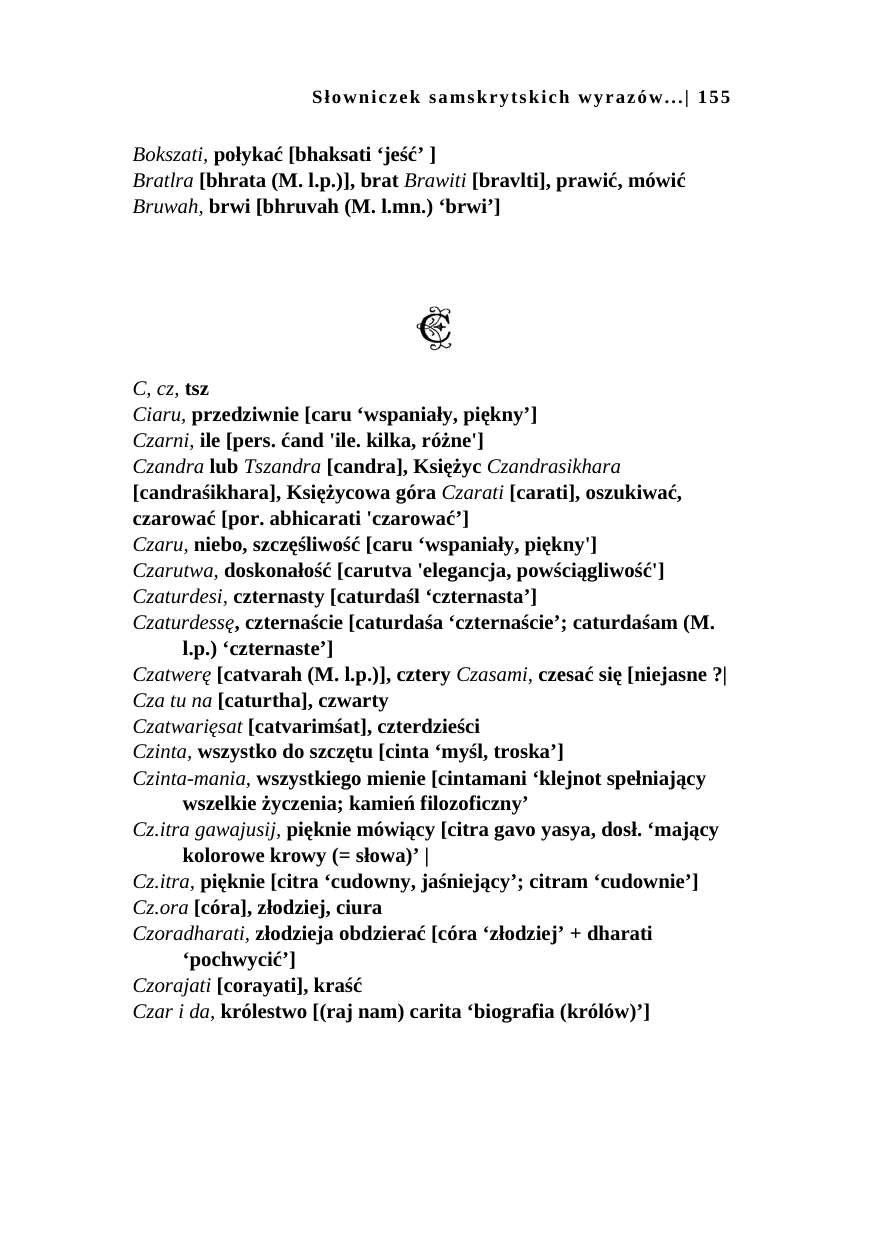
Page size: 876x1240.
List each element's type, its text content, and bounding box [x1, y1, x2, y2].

text Czatwarięsat [catvarimśat], czterdzieści [132, 712, 731, 738]
text Bokszati, połykać [bhaksati ‘jeść’ ] [132, 141, 731, 167]
text Czarutwa, doskonałość [carutva 'elegancja, powściągliwość'] Czaturdesi, czternasty [caturdaśl ‘czternasta’] [132, 557, 731, 608]
text Czorajati [corayati], kraść [132, 972, 731, 998]
text Czar i da, królestwo [(raj nam) carita ‘biografia (królów)’] [132, 998, 731, 1023]
text Czoradharati, złodzieja obdzierać [córa ‘złodziej’ + dharati ‘pochwycić’] [132, 920, 731, 972]
text Czarni, ile [pers. ćand 'ile. kilka, różne'] [132, 427, 731, 453]
text Czatwerę [catvarah (M. l.p.)], cztery Czasami, czesać się [niejasne ?| [132, 660, 731, 686]
text Czaturdessę, czternaście [caturdaśa ‘czternaście’; caturdaśam (M. l.p.) ‘czternaste’] [132, 608, 731, 660]
text Cz.itra, pięknie [citra ‘cudowny, jaśniejący’; citram ‘cudownie’] Cz.ora [córa], złodziej, ciura [132, 868, 731, 920]
text Cza tu na [caturtha], czwarty [132, 686, 731, 712]
text Czandra lub Tszandra [candra], Księżyc Czandrasikhara [candraśikhara], Księżycowa góra Czarati [carati], oszukiwać, czarować [por. abhicarati 'czarować’] [132, 453, 731, 531]
text Czinta, wszystko do szczętu [cinta ‘myśl, troska’] [132, 738, 731, 764]
picture [416, 306, 453, 352]
text Słowniczek samskrytskich wyrazów...| 155 [312, 89, 734, 108]
text Czinta-mania, wszystkiego mienie [cintamani ‘klejnot spełniający wszelkie życzenia; kamień filozoficzny’ [132, 764, 731, 816]
text Ciaru, przedziwnie [caru ‘wspaniały, piękny’] [132, 401, 731, 427]
text Cz.itra gawajusij, pięknie mówiący [citra gavo yasya, dosł. ‘mający kolorowe krowy (= słowa)’ | [132, 816, 731, 868]
text C, cz, tsz [132, 375, 731, 401]
text Czaru, niebo, szczęśliwość [caru ‘wspaniały, piękny'] [132, 531, 731, 557]
text Bratlra [bhrata (M. l.p.)], brat Brawiti [bravlti], prawić, mówić Bruwah, brwi [bhruvah (M. l.mn.) ‘brwi’] [132, 167, 731, 219]
